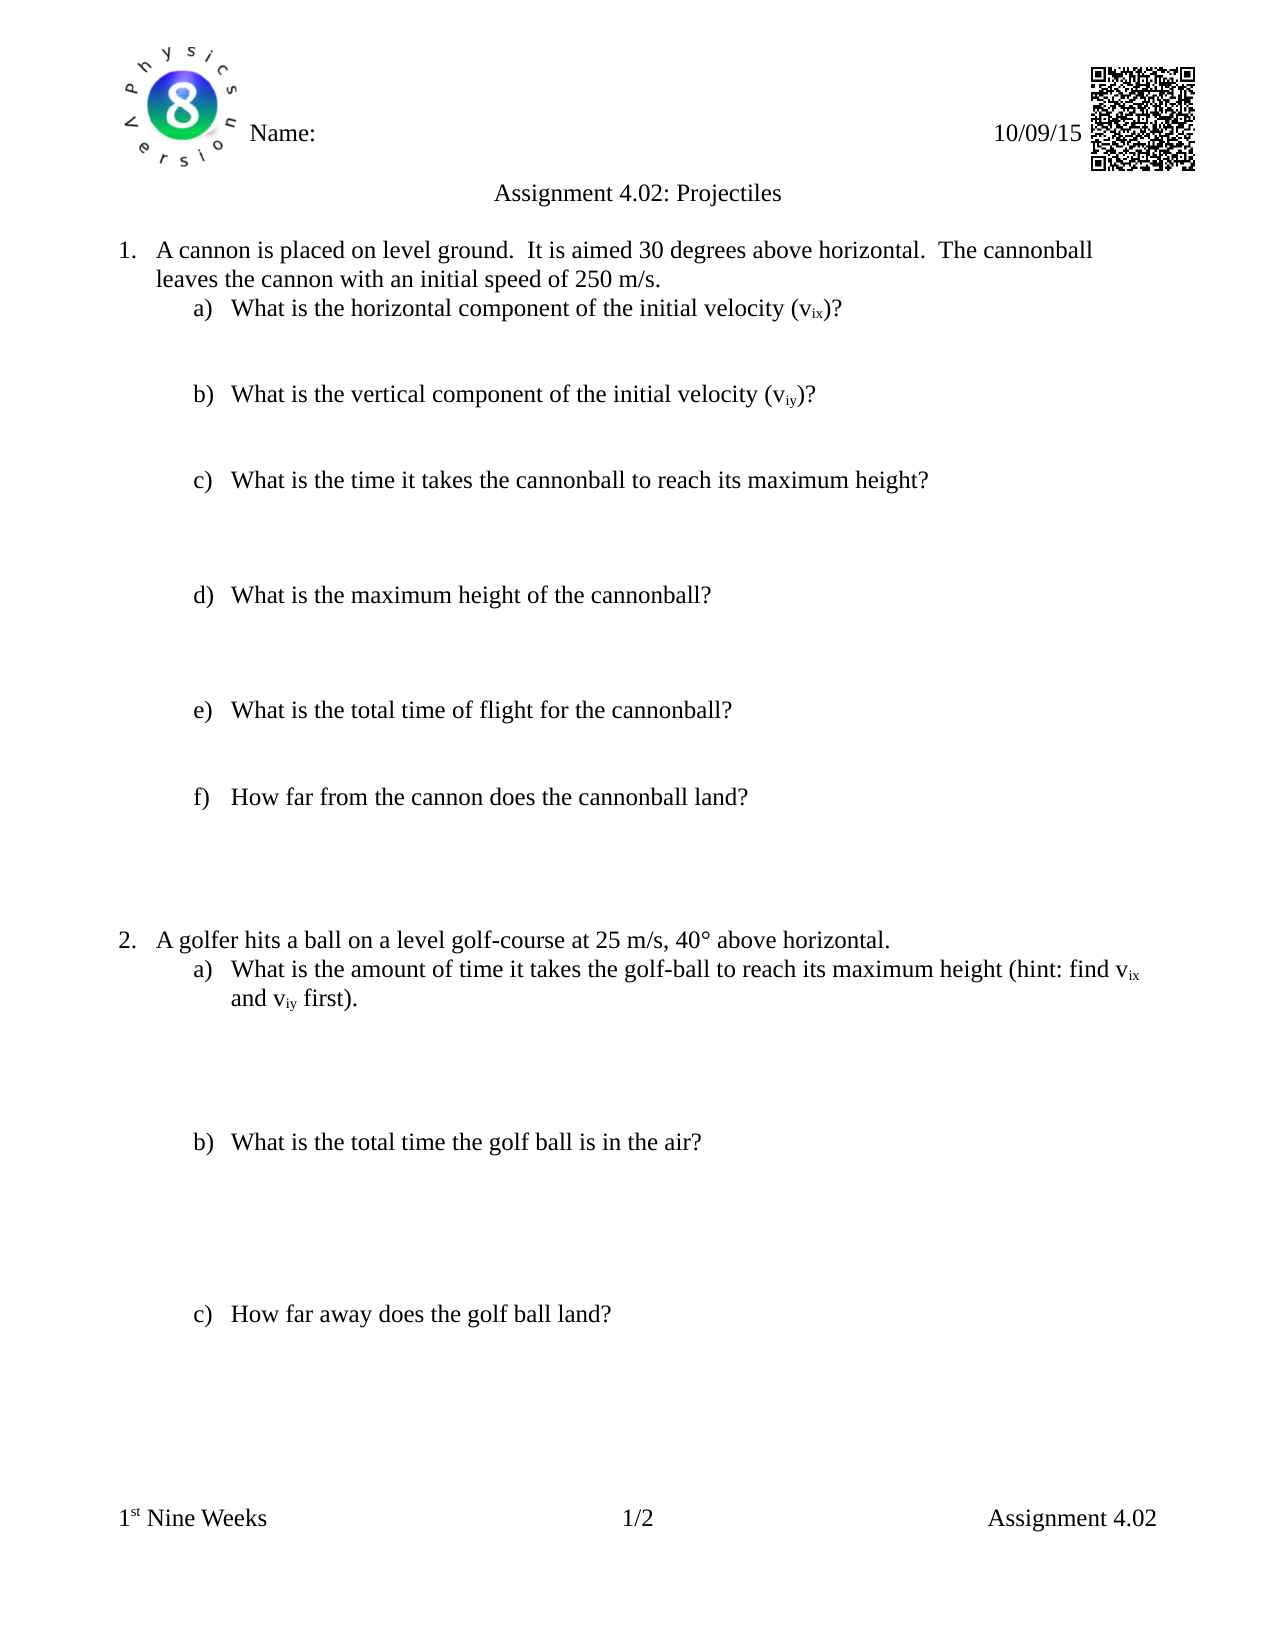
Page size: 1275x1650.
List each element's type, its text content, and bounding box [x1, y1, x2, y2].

list How far away does the golf ball land? [193, 1299, 1157, 1328]
list What is the total time of flight for the cannonball? [193, 696, 1157, 724]
picture [1082, 58, 1203, 179]
text Assignment 4.02: Projectiles [118, 176, 1157, 207]
list A golfer hits a ball on a level golf-course at 25 m/s, 40° above horizontal. [118, 926, 1157, 954]
list What is the time it takes the cannonball to reach its maximum height? [193, 466, 1157, 494]
list What is the horizontal component of the initial velocity (vix)? [193, 293, 1157, 322]
list How far from the cannon does the cannonball land? [193, 782, 1157, 811]
list What is the amount of time it takes the golf-ball to reach its maximum height (hint: find vix and viy first). [193, 954, 1157, 1012]
list What is the maximum height of the cannonball? [193, 581, 1157, 609]
picture [124, 47, 237, 167]
list A cannon is placed on level ground. It is aimed 30 degrees above horizontal. The cannonball leaves the cannon with an initial speed of 250 m/s. [118, 236, 1157, 293]
list What is the total time the golf ball is in the air? [193, 1127, 1157, 1156]
list What is the vertical component of the initial velocity (viy)? [193, 379, 1157, 408]
